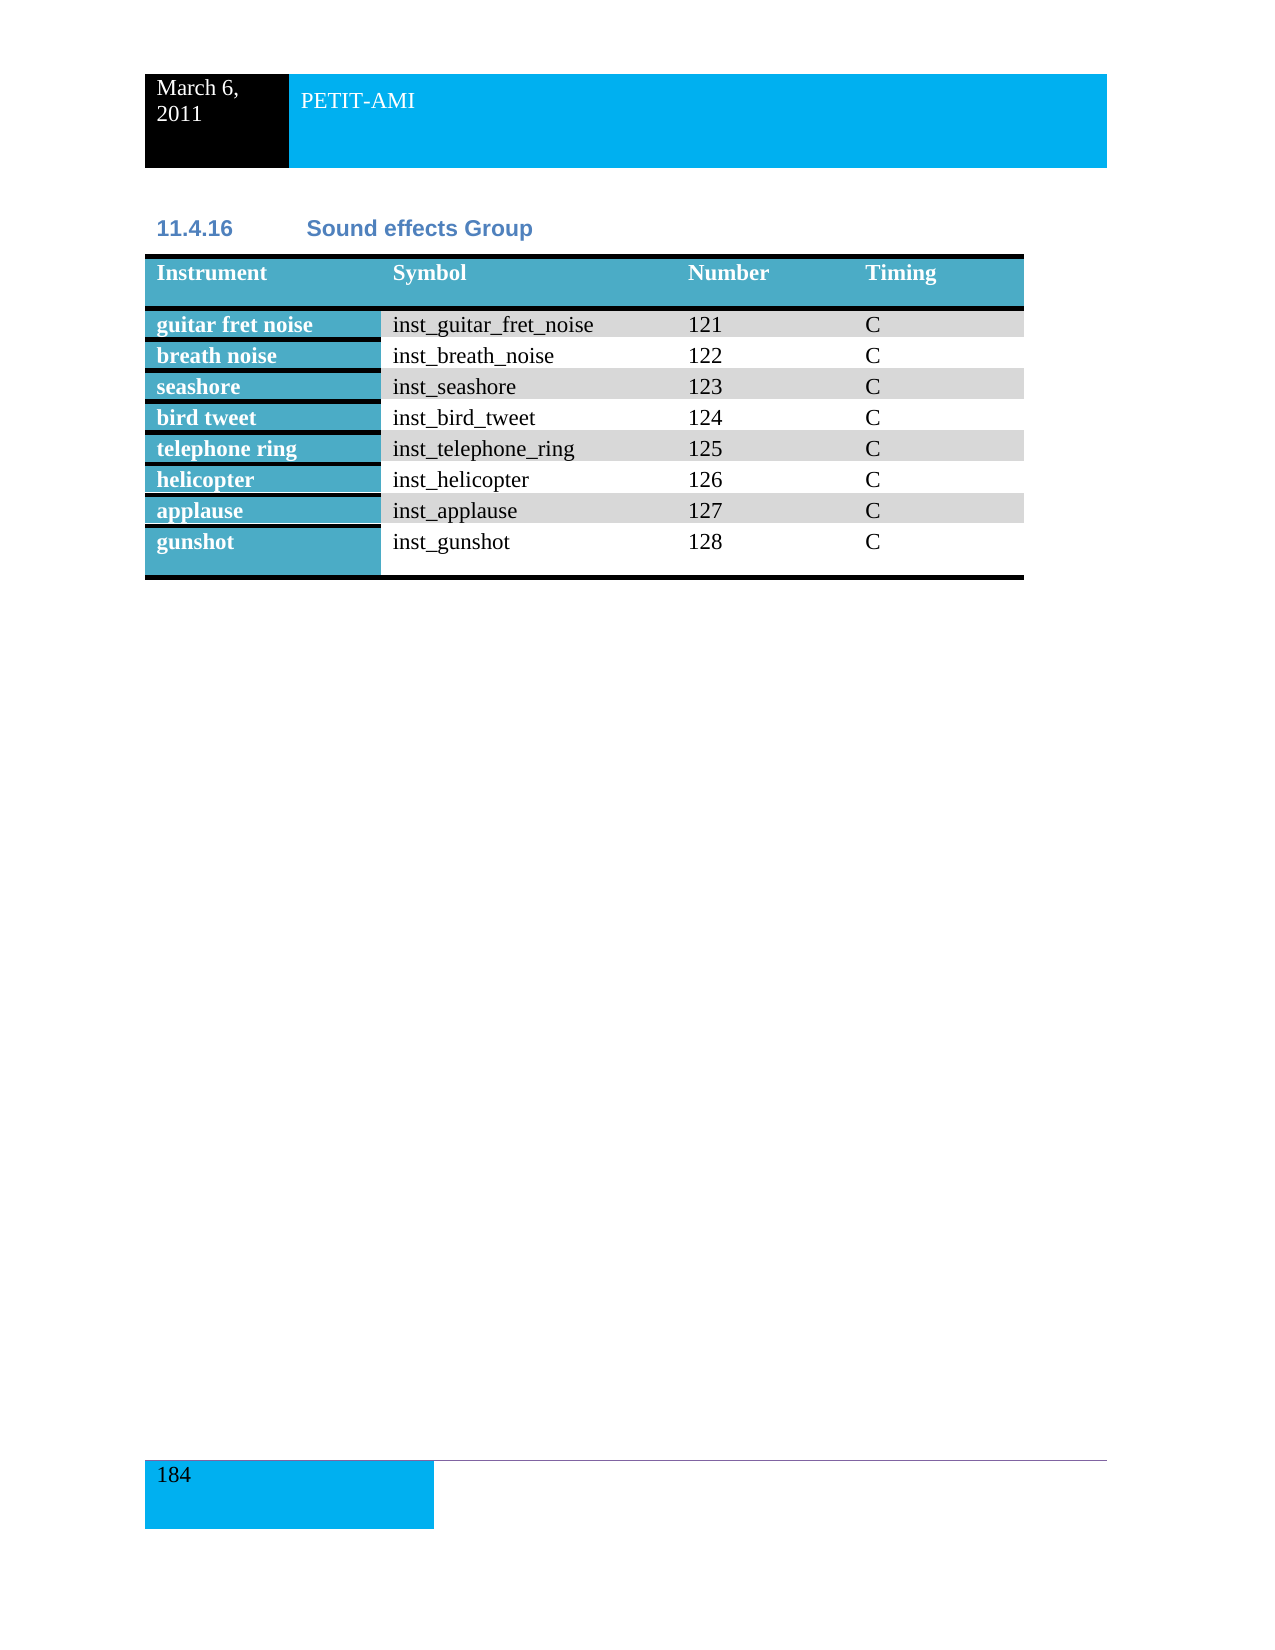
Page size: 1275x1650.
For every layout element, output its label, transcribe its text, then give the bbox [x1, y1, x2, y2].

table_cell helicopter [145, 466, 381, 492]
table_cell bird tweet [145, 404, 381, 430]
table_cell inst_guitar_fret_noise [381, 311, 677, 337]
table_cell C [854, 493, 1024, 523]
table_cell 122 [677, 337, 854, 368]
table_header Instrument [145, 259, 381, 306]
table_cell 125 [677, 430, 854, 461]
table_cell inst_seashore [381, 368, 677, 399]
table_cell inst_bird_tweet [381, 399, 677, 430]
table_cell inst_telephone_ring [381, 430, 677, 461]
table_cell applause [145, 497, 381, 523]
table_cell 128 [677, 524, 854, 575]
table_cell C [854, 430, 1024, 461]
table_cell gunshot [145, 528, 381, 575]
table_cell C [854, 368, 1024, 399]
table_cell breath noise [145, 342, 381, 368]
table_cell 127 [677, 493, 854, 523]
table_header Symbol [381, 259, 677, 306]
table_cell 124 [677, 399, 854, 430]
table_cell C [854, 399, 1024, 430]
table_cell seashore [145, 373, 381, 399]
table_cell inst_gunshot [381, 524, 677, 575]
table_cell telephone ring [145, 435, 381, 461]
table_header Timing [854, 259, 1024, 306]
table_cell C [854, 337, 1024, 368]
table_cell C [854, 461, 1024, 492]
table_cell guitar fret noise [145, 311, 381, 337]
table_cell inst_helicopter [381, 461, 677, 492]
table_cell 126 [677, 461, 854, 492]
table_cell 121 [677, 311, 854, 337]
table_cell 123 [677, 368, 854, 399]
table_cell inst_applause [381, 493, 677, 523]
table_cell C [854, 311, 1024, 337]
table_header Number [677, 259, 854, 306]
table_cell C [854, 524, 1024, 575]
subtitle Sound effects Group [156, 215, 1118, 242]
table_cell inst_breath_noise [381, 337, 677, 368]
